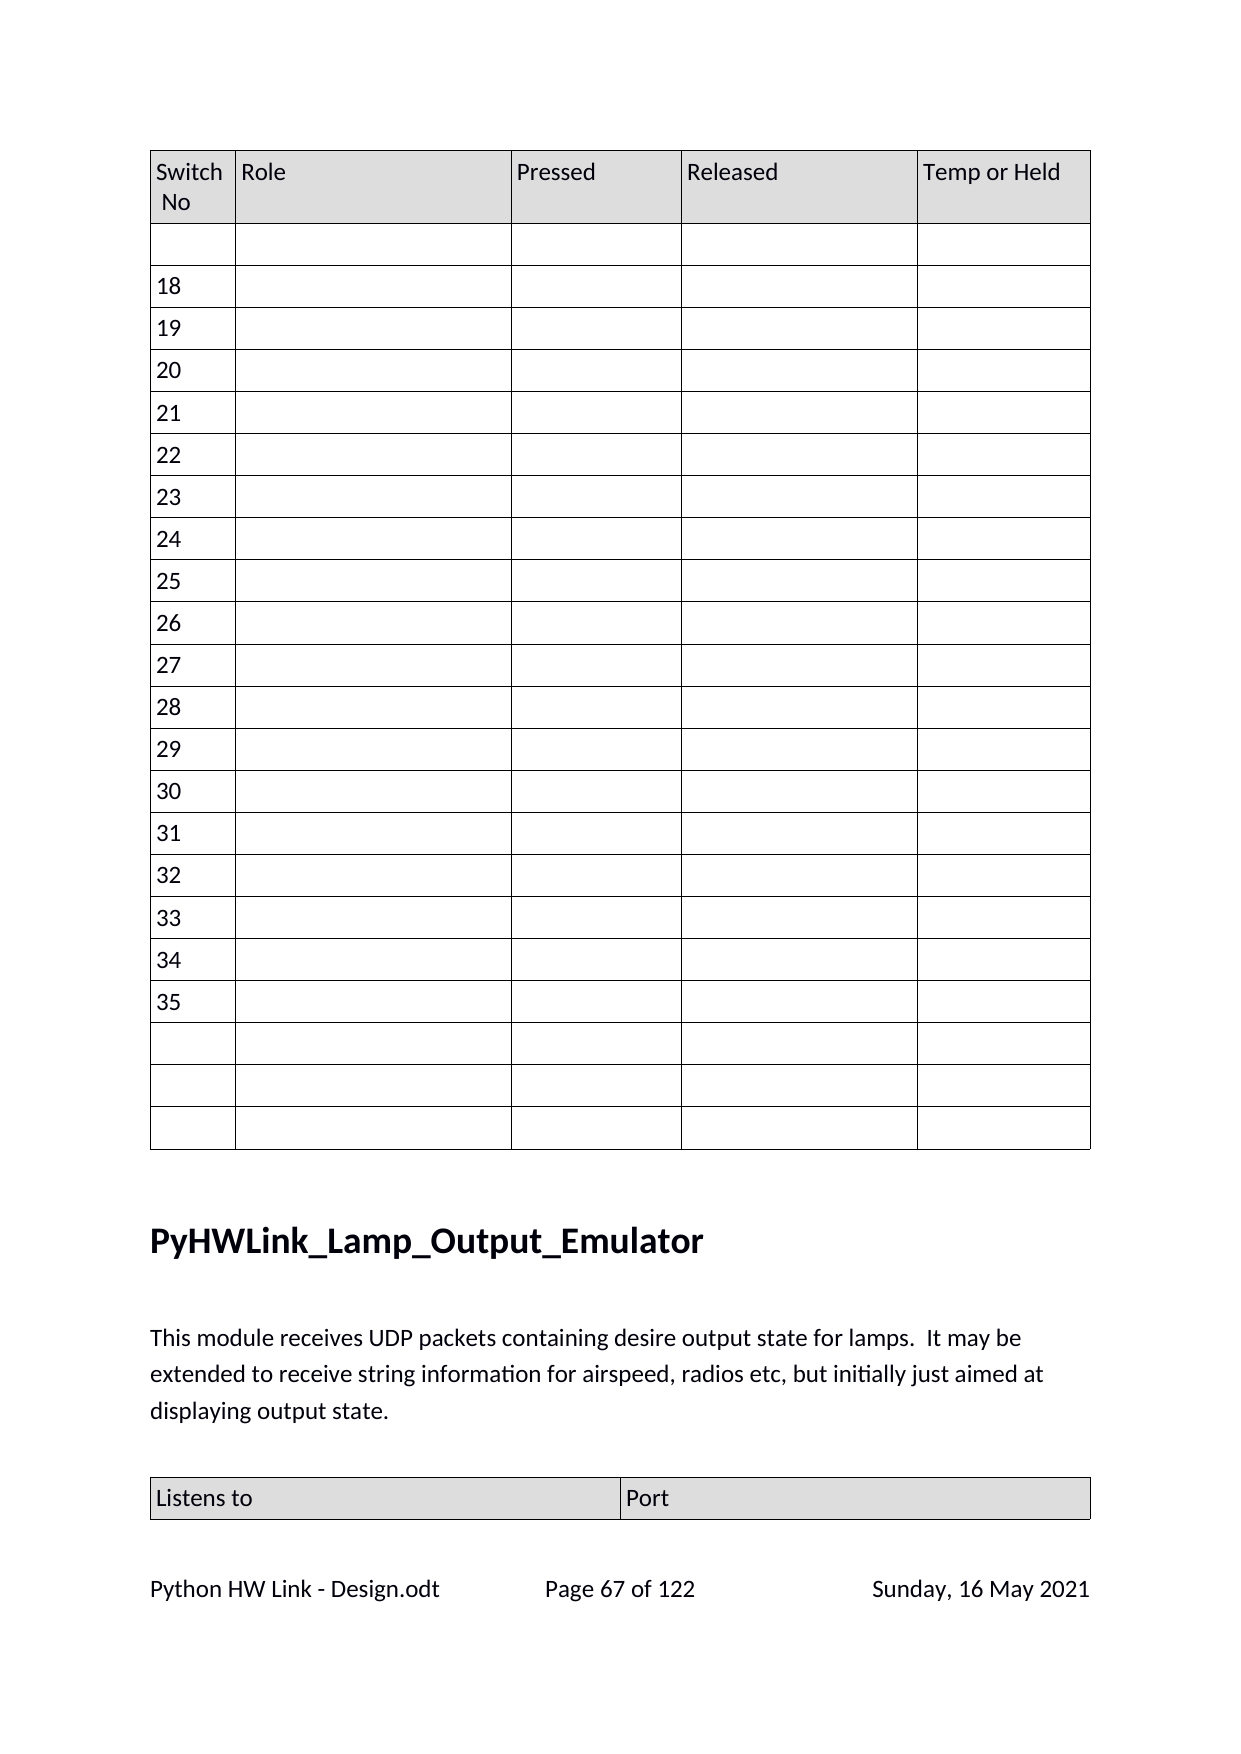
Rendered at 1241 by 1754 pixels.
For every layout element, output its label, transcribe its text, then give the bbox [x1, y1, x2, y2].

table_cell [682, 729, 917, 770]
table_cell [236, 350, 511, 391]
table_cell [682, 939, 917, 980]
table_cell [512, 518, 681, 559]
table_cell [236, 602, 511, 643]
table_cell [682, 855, 917, 896]
table_cell [918, 518, 1090, 559]
table_cell [236, 729, 511, 770]
table_cell [151, 224, 235, 265]
table_cell [236, 645, 511, 686]
table_cell 27 [151, 645, 235, 686]
table_header Released [682, 151, 917, 223]
table_cell [151, 1107, 235, 1148]
table_cell [512, 897, 681, 938]
table_cell [512, 308, 681, 349]
table_cell [918, 813, 1090, 854]
table_cell [918, 645, 1090, 686]
table_cell [918, 897, 1090, 938]
table_cell [918, 1107, 1090, 1148]
table_cell [682, 308, 917, 349]
table_cell [918, 1065, 1090, 1106]
table_header Pressed [512, 151, 681, 223]
table_cell [918, 560, 1090, 601]
table_cell [682, 518, 917, 559]
table_cell [682, 392, 917, 433]
table_cell 18 [151, 266, 235, 307]
table_cell [512, 392, 681, 433]
table_cell [918, 771, 1090, 812]
table_cell [682, 813, 917, 854]
table_cell [512, 729, 681, 770]
table_cell [236, 392, 511, 433]
table_cell [236, 1023, 511, 1064]
table_cell [682, 224, 917, 265]
table_cell [512, 645, 681, 686]
table_cell [682, 266, 917, 307]
table_cell [682, 1065, 917, 1106]
table_cell [512, 813, 681, 854]
table_cell [512, 1065, 681, 1106]
table_cell [512, 434, 681, 475]
table_cell 24 [151, 518, 235, 559]
table_cell [682, 771, 917, 812]
table_cell [918, 476, 1090, 517]
table_cell [512, 266, 681, 307]
table_cell [236, 1107, 511, 1148]
table_header Switch No [151, 151, 235, 223]
table_cell [236, 308, 511, 349]
table_cell 20 [151, 350, 235, 391]
table_cell [236, 813, 511, 854]
table_cell [918, 392, 1090, 433]
table_cell [682, 560, 917, 601]
table_cell [918, 434, 1090, 475]
table_cell [151, 1023, 235, 1064]
table_cell [236, 687, 511, 728]
table_cell 29 [151, 729, 235, 770]
table_cell [918, 687, 1090, 728]
table_cell [512, 350, 681, 391]
table_cell [236, 981, 511, 1022]
table_cell [236, 1065, 511, 1106]
table_header Temp or Held [918, 151, 1090, 223]
table_cell [682, 434, 917, 475]
table_header Role [236, 151, 511, 223]
text This module receives UDP packets containing desire output state for lamps. It may be extended to receive string information for airspeed, radios etc, but initially just aimed at displaying output state. [150, 1322, 1090, 1426]
table_cell 33 [151, 897, 235, 938]
table_cell [682, 1107, 917, 1148]
table_cell [512, 771, 681, 812]
table_cell [236, 224, 511, 265]
table_cell [236, 434, 511, 475]
table_cell [918, 981, 1090, 1022]
table_cell [918, 1023, 1090, 1064]
table_cell [512, 476, 681, 517]
table_cell [512, 939, 681, 980]
table_cell [236, 855, 511, 896]
table_cell 32 [151, 855, 235, 896]
table_cell [918, 350, 1090, 391]
table_cell [512, 687, 681, 728]
subtitle PyHWLink_Lamp_Output_Emulator [150, 1217, 1090, 1262]
table_cell [236, 518, 511, 559]
table_header Port [621, 1478, 1090, 1519]
table_cell [512, 1107, 681, 1148]
table_cell [151, 1065, 235, 1106]
table_cell [512, 602, 681, 643]
table_cell [236, 476, 511, 517]
table_cell 21 [151, 392, 235, 433]
table_cell [918, 729, 1090, 770]
table_cell 22 [151, 434, 235, 475]
table_cell [682, 687, 917, 728]
table_cell [236, 939, 511, 980]
table_cell [512, 560, 681, 601]
table_cell 34 [151, 939, 235, 980]
table_cell [918, 602, 1090, 643]
table_cell [236, 560, 511, 601]
table_cell [682, 1023, 917, 1064]
table_cell 31 [151, 813, 235, 854]
table_cell [682, 645, 917, 686]
table_cell [918, 855, 1090, 896]
table_cell [682, 602, 917, 643]
table_cell 35 [151, 981, 235, 1022]
table_cell [512, 855, 681, 896]
table_header Listens to [151, 1478, 620, 1519]
table_cell [918, 308, 1090, 349]
table_cell 19 [151, 308, 235, 349]
table_cell [918, 266, 1090, 307]
table_cell 25 [151, 560, 235, 601]
table_cell [682, 897, 917, 938]
table_cell [682, 981, 917, 1022]
table_cell 28 [151, 687, 235, 728]
table_cell 23 [151, 476, 235, 517]
table_cell [682, 476, 917, 517]
table_cell [918, 224, 1090, 265]
table_cell [512, 1023, 681, 1064]
table_cell [512, 224, 681, 265]
table_cell [236, 897, 511, 938]
table_cell [682, 350, 917, 391]
table_cell [236, 266, 511, 307]
table_cell [512, 981, 681, 1022]
table_cell 30 [151, 771, 235, 812]
table_cell 26 [151, 602, 235, 643]
table_cell [918, 939, 1090, 980]
table_cell [236, 771, 511, 812]
